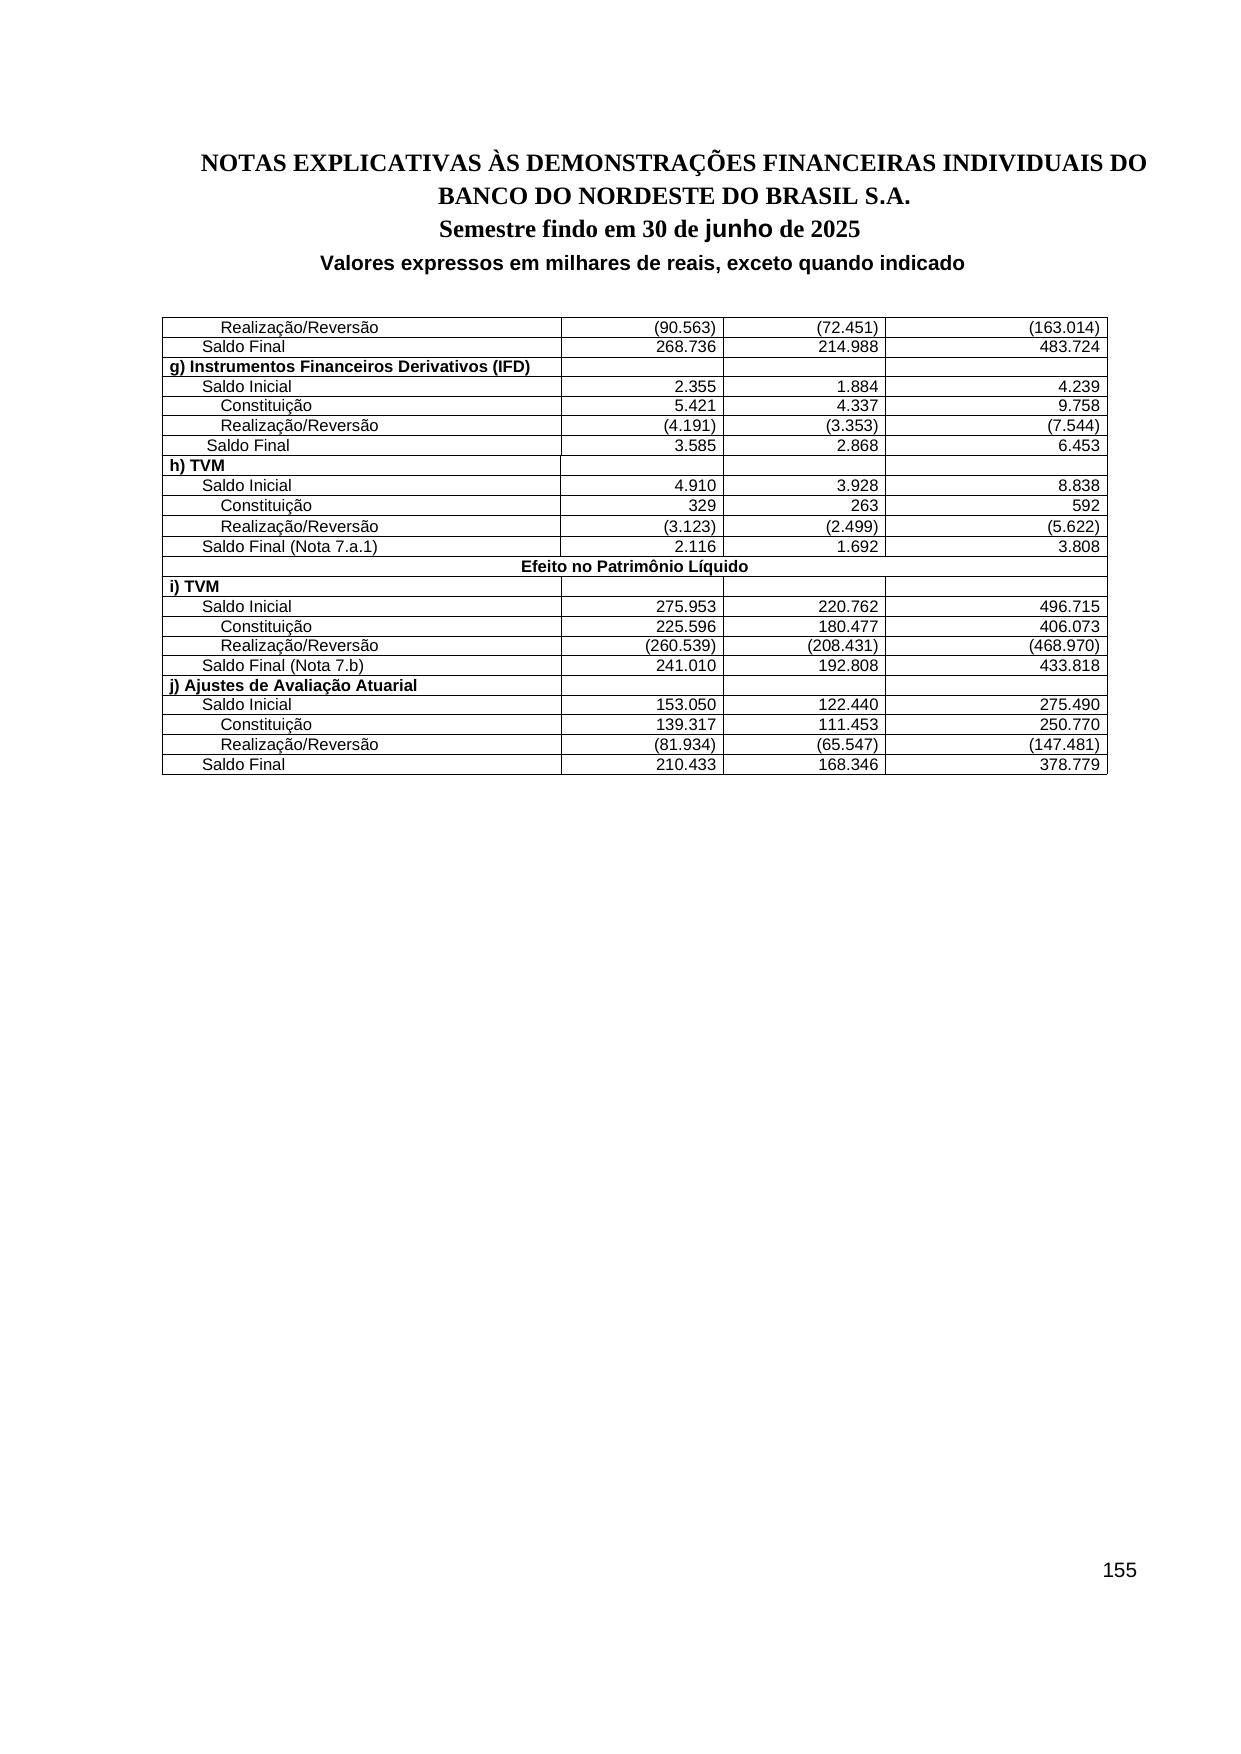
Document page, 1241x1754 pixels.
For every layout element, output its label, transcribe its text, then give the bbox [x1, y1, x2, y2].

table_cell 1.692 [724, 537, 885, 556]
table_cell (4.191) [562, 416, 723, 435]
table_cell Constituição [163, 715, 561, 734]
table_cell 111.453 [724, 715, 885, 734]
table_cell [886, 358, 1107, 376]
table_cell 8.838 [886, 476, 1107, 495]
table_cell (81.934) [562, 735, 723, 754]
table_cell 2.868 [724, 436, 885, 455]
table_cell Saldo Inicial [163, 696, 561, 714]
table_cell Realização/Reversão [163, 516, 560, 536]
table_cell 496.715 [886, 597, 1107, 616]
table_cell (90.563) [562, 318, 723, 337]
table_cell [724, 676, 885, 695]
table_cell 220.762 [724, 597, 885, 616]
table_cell [724, 358, 885, 376]
table_cell Saldo Final (Nota 7.a.1) [163, 537, 560, 556]
table_cell 4.239 [886, 377, 1107, 396]
table_cell 3.928 [724, 476, 885, 495]
table_cell 250.770 [886, 715, 1107, 734]
table_cell Saldo Final [163, 436, 561, 455]
table_cell Saldo Final [163, 755, 561, 773]
table_cell 268.736 [562, 338, 723, 356]
table_cell h) TVM [163, 456, 560, 475]
table_cell [886, 456, 1107, 475]
table_cell Constituição [163, 496, 560, 515]
table_cell j) Ajustes de Avaliação Atuarial [163, 676, 561, 695]
table_cell [724, 577, 885, 596]
table_cell (208.431) [724, 637, 885, 655]
table_cell i) TVM [163, 577, 561, 596]
table_cell 378.779 [886, 755, 1107, 773]
table_cell 263 [724, 496, 885, 515]
table_cell (3.353) [724, 416, 885, 435]
table_cell 406.073 [886, 617, 1107, 636]
table_cell [724, 456, 885, 475]
table_cell (5.622) [886, 516, 1107, 536]
table_cell 2.355 [562, 377, 723, 396]
table_cell 4.910 [561, 476, 723, 495]
table_cell 139.317 [562, 715, 723, 734]
table_cell (72.451) [724, 318, 885, 337]
table_cell (147.481) [886, 735, 1107, 754]
table_cell [562, 358, 723, 376]
table_cell Realização/Reversão [163, 318, 561, 337]
table_cell 168.346 [724, 755, 885, 773]
table_cell Saldo Inicial [163, 597, 561, 616]
table_cell (163.014) [886, 318, 1107, 337]
table_cell 5.421 [562, 397, 723, 415]
table_cell 180.477 [724, 617, 885, 636]
table_cell 1.884 [724, 377, 885, 396]
table_cell [886, 676, 1107, 695]
table_cell Saldo Final (Nota 7.b) [163, 656, 561, 675]
table_cell 210.433 [562, 755, 723, 773]
table_cell 433.818 [886, 656, 1107, 675]
table_cell [562, 577, 723, 596]
table_cell 9.758 [886, 397, 1107, 415]
table_cell Constituição [163, 617, 561, 636]
table_cell (260.539) [562, 637, 723, 655]
table_cell 4.337 [724, 397, 885, 415]
table_cell Realização/Reversão [163, 637, 561, 655]
table_cell (65.547) [724, 735, 885, 754]
table_cell 483.724 [886, 338, 1107, 356]
table_cell 329 [561, 496, 723, 515]
table_cell g) Instrumentos Financeiros Derivativos (IFD) [163, 358, 561, 376]
table_cell Saldo Final [163, 338, 561, 356]
table_cell 214.988 [724, 338, 885, 356]
table_cell (3.123) [561, 516, 723, 536]
table_cell Realização/Reversão [163, 416, 561, 435]
table_cell 6.453 [886, 436, 1107, 455]
table_cell (7.544) [886, 416, 1107, 435]
table_cell [561, 456, 723, 475]
table_cell Constituição [163, 397, 561, 415]
table_cell Saldo Inicial [163, 476, 560, 495]
table_cell 3.585 [562, 436, 723, 455]
table_cell 2.116 [561, 537, 723, 556]
table_cell Efeito no Patrimônio Líquido [163, 557, 1107, 576]
table_cell Realização/Reversão [163, 735, 561, 754]
table_cell Saldo Inicial [163, 377, 561, 396]
table_cell [886, 577, 1107, 596]
table_cell 3.808 [886, 537, 1107, 556]
table_cell 192.808 [724, 656, 885, 675]
table_cell 153.050 [562, 696, 723, 714]
table_cell 122.440 [724, 696, 885, 714]
table_cell 275.490 [886, 696, 1107, 714]
table_cell 225.596 [562, 617, 723, 636]
table_cell 592 [886, 496, 1107, 515]
table_cell [562, 676, 723, 695]
table_cell 241.010 [562, 656, 723, 675]
table_cell 275.953 [562, 597, 723, 616]
table_cell (468.970) [886, 637, 1107, 655]
table_cell (2.499) [724, 516, 885, 536]
